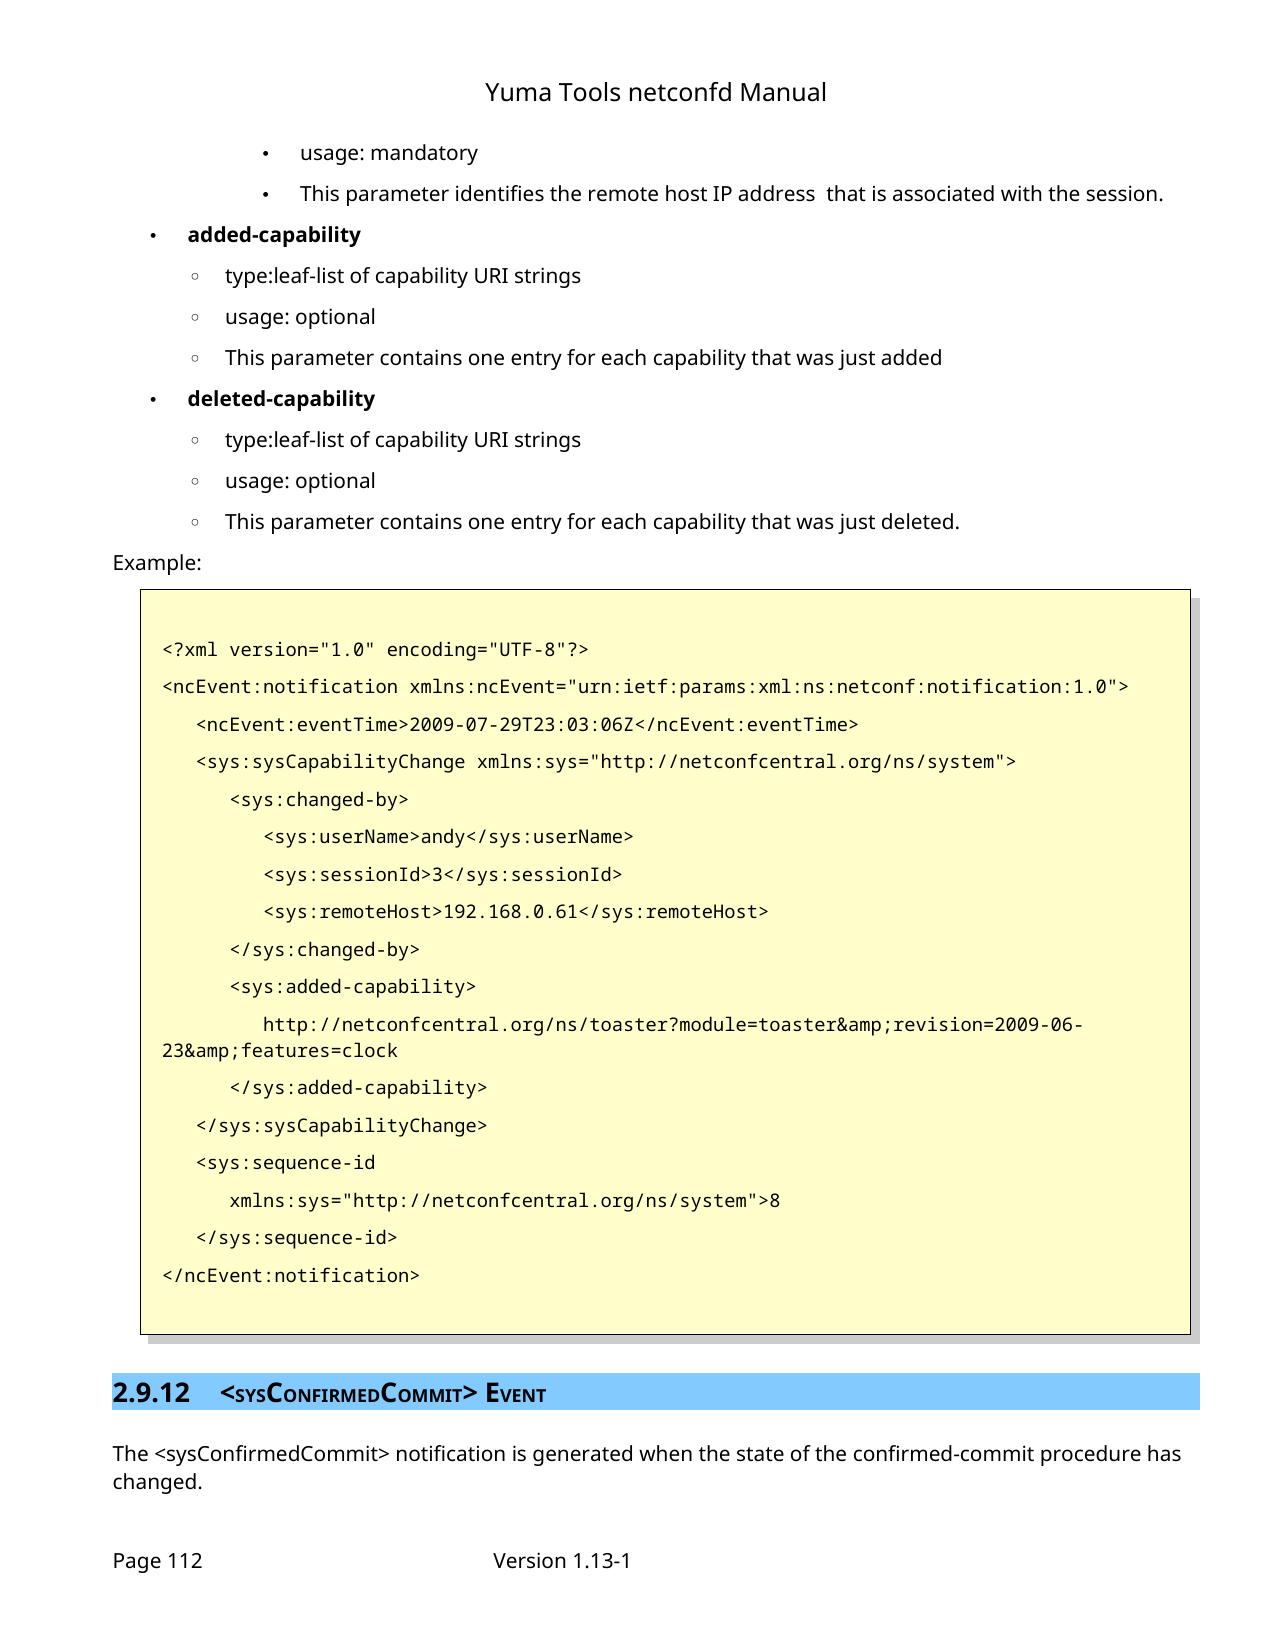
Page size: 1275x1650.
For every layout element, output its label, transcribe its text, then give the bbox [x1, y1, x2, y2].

list usage: mandatory [262, 138, 1200, 167]
text <sys:userName>andy</sys:userName> [141, 814, 1190, 849]
text xmlns:sys="http://netconfcentral.org/ns/system">8 [141, 1177, 1190, 1212]
text </sys:changed-by> [141, 926, 1190, 962]
text </ncEvent:notification> [141, 1252, 1190, 1287]
text <sys:sessionId>3</sys:sessionId> [141, 851, 1190, 887]
list deleted-capability [150, 384, 1200, 413]
list usage: optional [187, 302, 1200, 331]
list This parameter contains one entry for each capability that was just deleted. [187, 507, 1200, 535]
text <ncEvent:notification xmlns:ncEvent="urn:ietf:params:xml:ns:netconf:notification:1.0"> [141, 664, 1190, 699]
text http://netconfcentral.org/ns/toaster?module=toaster&amp;revision=2009-06-23&amp;features=clock [141, 1001, 1190, 1062]
text </sys:sysCapabilityChange> [141, 1102, 1190, 1137]
text <sys:sysCapabilityChange xmlns:sys="http://netconfcentral.org/ns/system"> [141, 739, 1190, 774]
text <sys:sequence-id [141, 1139, 1190, 1175]
text </sys:sequence-id> [141, 1214, 1190, 1250]
text Example: [112, 548, 1200, 576]
text The <sysConfirmedCommit> notification is generated when the state of the confirmed-commit procedure has changed. [112, 1439, 1200, 1496]
text </sys:added-capability> [141, 1064, 1190, 1100]
subtitle <sysConfirmedCommit> Event [112, 1373, 1200, 1410]
list type:leaf-list of capability URI strings [187, 261, 1200, 290]
list added-capability [150, 220, 1200, 249]
list This parameter contains one entry for each capability that was just added [187, 343, 1200, 372]
list usage: optional [187, 466, 1200, 494]
list This parameter identifies the remote host IP address that is associated with the session. [262, 179, 1200, 208]
text <sys:added-capability> [141, 964, 1190, 999]
text <sys:remoteHost>192.168.0.61</sys:remoteHost> [141, 889, 1190, 924]
text <sys:changed-by> [141, 776, 1190, 812]
text <ncEvent:eventTime>2009-07-29T23:03:06Z</ncEvent:eventTime> [141, 701, 1190, 737]
list type:leaf-list of capability URI strings [187, 425, 1200, 453]
text <?xml version="1.0" encoding="UTF-8"?> [141, 626, 1190, 662]
